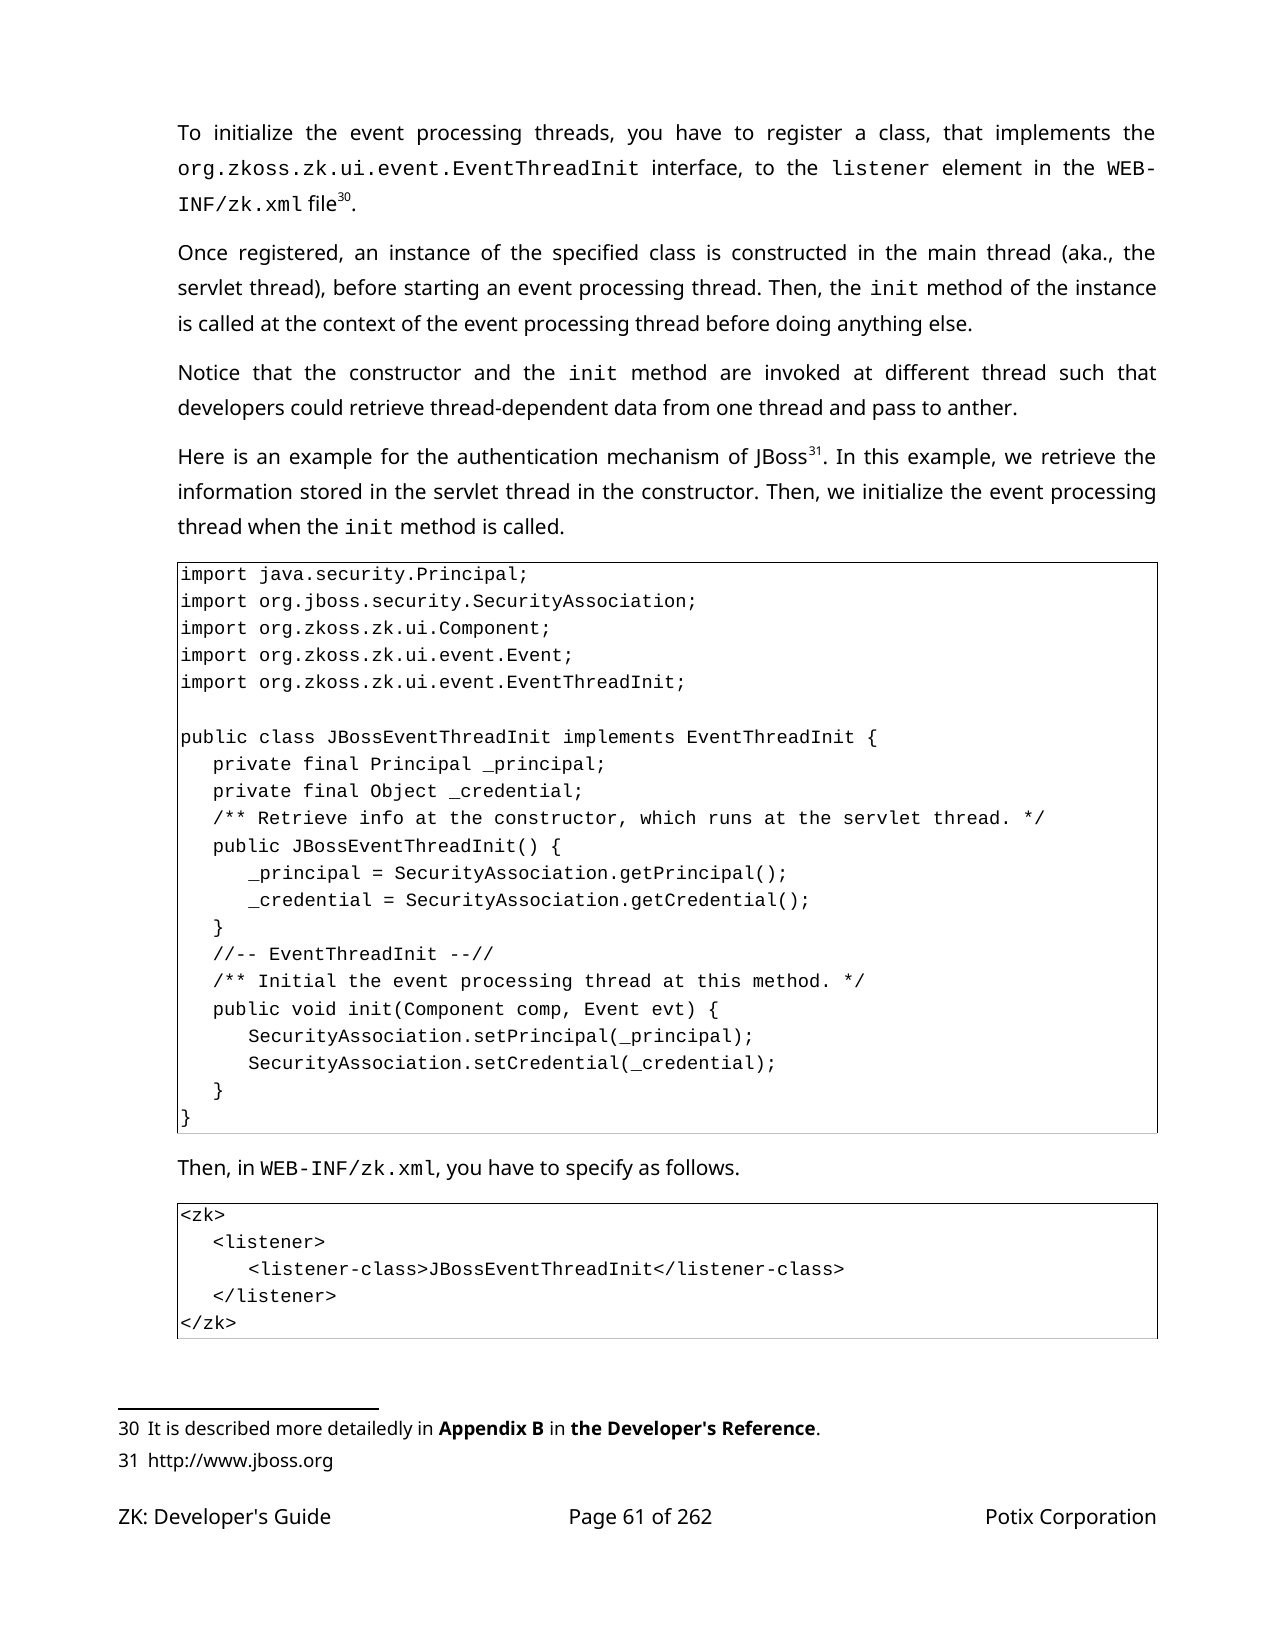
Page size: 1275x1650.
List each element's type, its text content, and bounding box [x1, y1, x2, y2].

text } [178, 1078, 1157, 1102]
text To initialize the event processing threads, you have to register a class, that implements the org.zkoss.zk.ui.event.EventThreadInit interface, to the listener element in the WEB-INF/zk.xml file. [177, 118, 1157, 217]
text import org.zkoss.zk.ui.Component; [178, 616, 1157, 640]
text _credential = SecurityAssociation.getCredential(); [178, 888, 1157, 912]
text SecurityAssociation.setCredential(_credential); [178, 1051, 1157, 1075]
text Here is an example for the authentication mechanism of JBoss. In this example, we retrieve the information stored in the servlet thread in the constructor. Then, we initialize the event processing thread when the init method is called. [177, 442, 1157, 541]
text Notice that the constructor and the init method are invoked at different thread such that developers could retrieve thread-dependent data from one thread and pass to anther. [177, 358, 1157, 421]
text private final Principal _principal; [178, 752, 1157, 776]
text <listener-class>JBossEventThreadInit</listener-class> [178, 1257, 1157, 1281]
text public void init(Component comp, Event evt) { [178, 997, 1157, 1021]
text <listener> [178, 1229, 1157, 1254]
text /** Initial the event processing thread at this method. */ [178, 969, 1157, 994]
text import org.zkoss.zk.ui.event.Event; [178, 643, 1157, 667]
text private final Object _credential; [178, 779, 1157, 803]
text http://www.jboss.org [118, 1447, 1157, 1473]
text /** Retrieve info at the constructor, which runs at the servlet thread. */ [178, 806, 1157, 831]
text Then, in WEB-INF/zk.xml, you have to specify as follows. [177, 1153, 1157, 1182]
text public class JBossEventThreadInit implements EventThreadInit { [178, 725, 1157, 749]
text import org.jboss.security.SecurityAssociation; [178, 589, 1157, 613]
text It is described more detailedly in Appendix B in the Developer's Reference. [118, 1416, 1157, 1441]
text import java.security.Principal; [178, 563, 1157, 586]
text </listener> [178, 1284, 1157, 1308]
text </zk> [178, 1311, 1157, 1338]
text } [178, 915, 1157, 939]
text } [178, 1105, 1157, 1133]
text SecurityAssociation.setPrincipal(_principal); [178, 1024, 1157, 1048]
text <zk> [178, 1204, 1157, 1227]
text _principal = SecurityAssociation.getPrincipal(); [178, 861, 1157, 885]
text //-- EventThreadInit --// [178, 942, 1157, 966]
text public JBossEventThreadInit() { [178, 833, 1157, 858]
text import org.zkoss.zk.ui.event.EventThreadInit; [178, 670, 1157, 694]
text Once registered, an instance of the specified class is constructed in the main thread (aka., the servlet thread), before starting an event processing thread. Then, the init method of the instance is called at the context of the event processing thread before doing anything else. [177, 238, 1157, 337]
